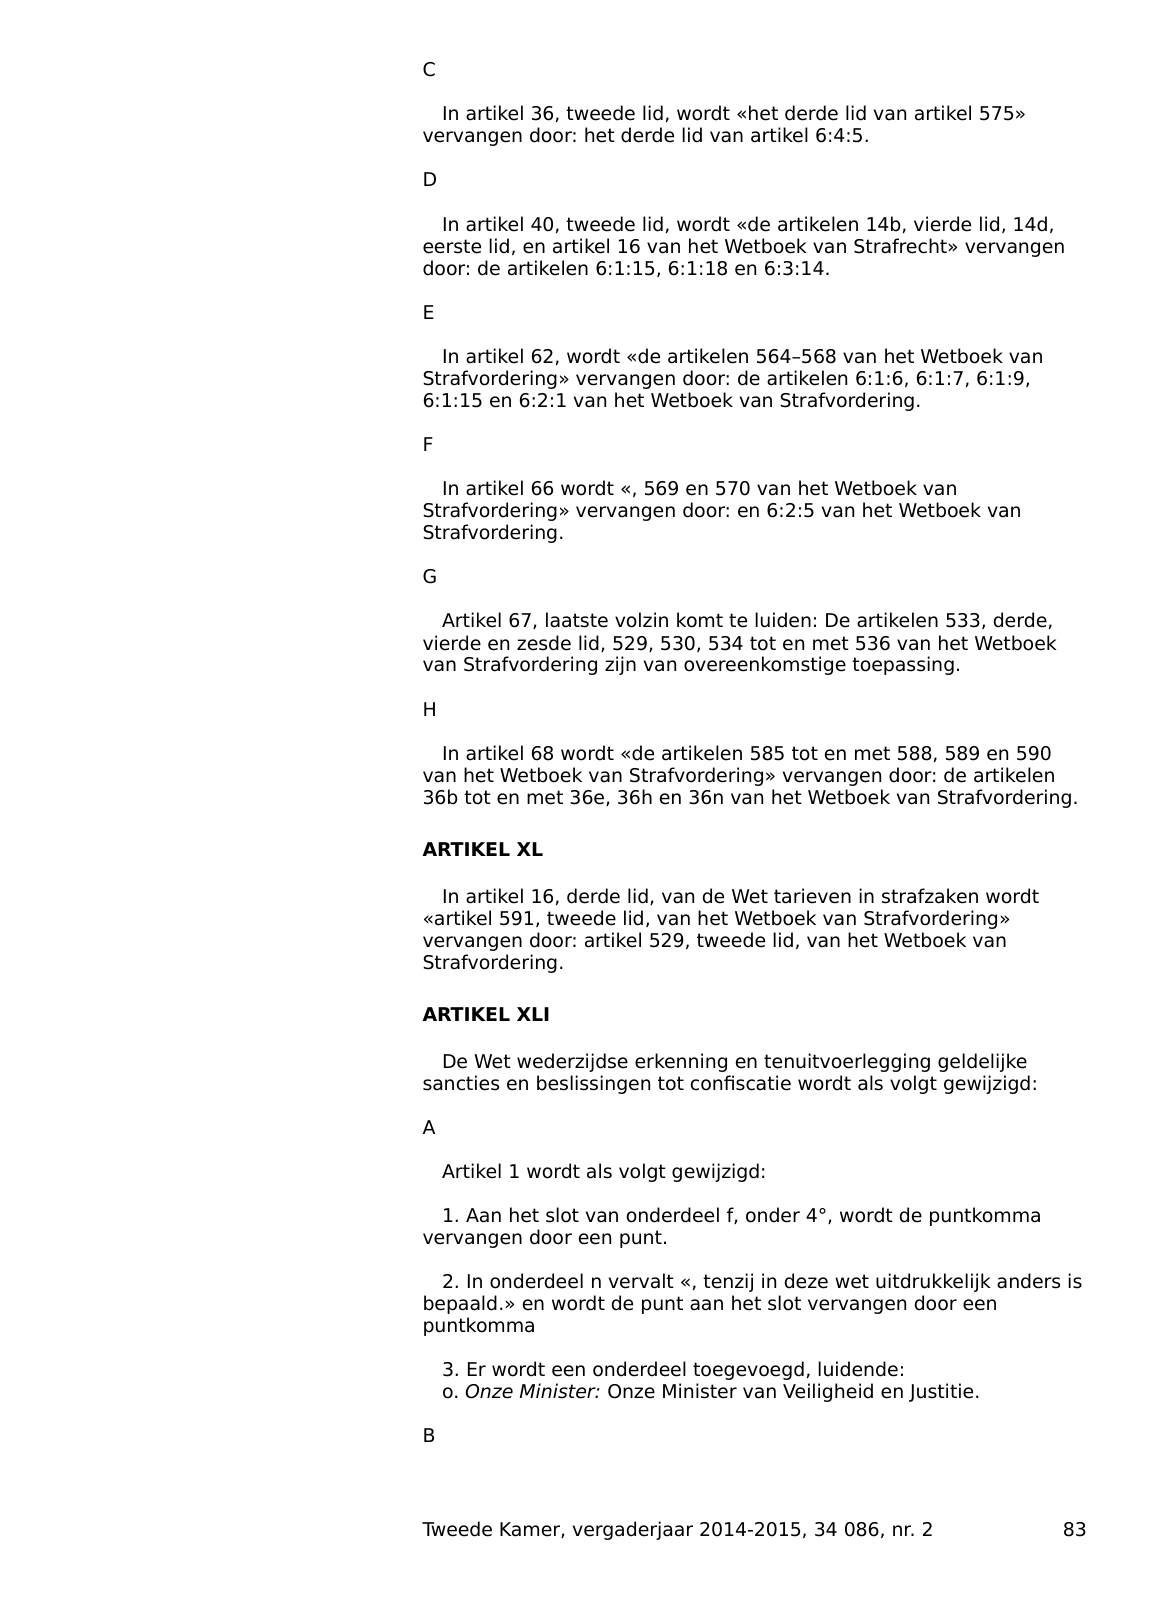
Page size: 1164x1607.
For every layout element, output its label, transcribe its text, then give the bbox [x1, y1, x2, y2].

text In artikel 40, tweede lid, wordt «de artikelen 14b, vierde lid, 14d, eerste lid, en artikel 16 van het Wetboek van Strafrecht» vervangen door: de artikelen 6:1:15, 6:1:18 en 6:3:14. [422, 213, 1087, 279]
text B [422, 1425, 1087, 1447]
text In artikel 16, derde lid, van de Wet tarieven in strafzaken wordt «artikel 591, tweede lid, van het Wetboek van Strafvordering» vervangen door: artikel 529, tweede lid, van het Wetboek van Strafvordering. [422, 886, 1087, 973]
text C [422, 59, 1087, 81]
text 3. Er wordt een onderdeel toegevoegd, luidende: [422, 1359, 1087, 1381]
subtitle ARTIKEL XLI [422, 1003, 1087, 1026]
text o. Onze Minister: Onze Minister van Veiligheid en Justitie. [422, 1381, 1087, 1403]
text In artikel 36, tweede lid, wordt «het derde lid van artikel 575» vervangen door: het derde lid van artikel 6:4:5. [422, 103, 1087, 147]
text In artikel 62, wordt «de artikelen 564–568 van het Wetboek van Strafvordering» vervangen door: de artikelen 6:1:6, 6:1:7, 6:1:9, 6:1:15 en 6:2:1 van het Wetboek van Strafvordering. [422, 346, 1087, 412]
text E [422, 302, 1087, 324]
text Artikel 67, laatste volzin komt te luiden: De artikelen 533, derde, vierde en zesde lid, 529, 530, 534 tot en met 536 van het Wetboek van Strafvordering zijn van overeenkomstige toepassing. [422, 610, 1087, 676]
text G [422, 566, 1087, 588]
text F [422, 434, 1087, 456]
subtitle ARTIKEL XL [422, 839, 1087, 861]
text Artikel 1 wordt als volgt gewijzigd: [422, 1161, 1087, 1183]
text A [422, 1117, 1087, 1139]
text 2. In onderdeel n vervalt «, tenzij in deze wet uitdrukkelijk anders is bepaald.» en wordt de punt aan het slot vervangen door een puntkomma [422, 1271, 1087, 1337]
text H [422, 698, 1087, 721]
text D [422, 169, 1087, 191]
text In artikel 68 wordt «de artikelen 585 tot en met 588, 589 en 590 van het Wetboek van Strafvordering» vervangen door: de artikelen 36b tot en met 36e, 36h en 36n van het Wetboek van Strafvordering. [422, 743, 1087, 809]
text In artikel 66 wordt «, 569 en 570 van het Wetboek van Strafvordering» vervangen door: en 6:2:5 van het Wetboek van Strafvordering. [422, 478, 1087, 544]
text De Wet wederzijdse erkenning en tenuitvoerlegging geldelijke sancties en beslissingen tot confiscatie wordt als volgt gewijzigd: [422, 1051, 1087, 1094]
text 1. Aan het slot van onderdeel f, onder 4°, wordt de puntkomma vervangen door een punt. [422, 1205, 1087, 1249]
